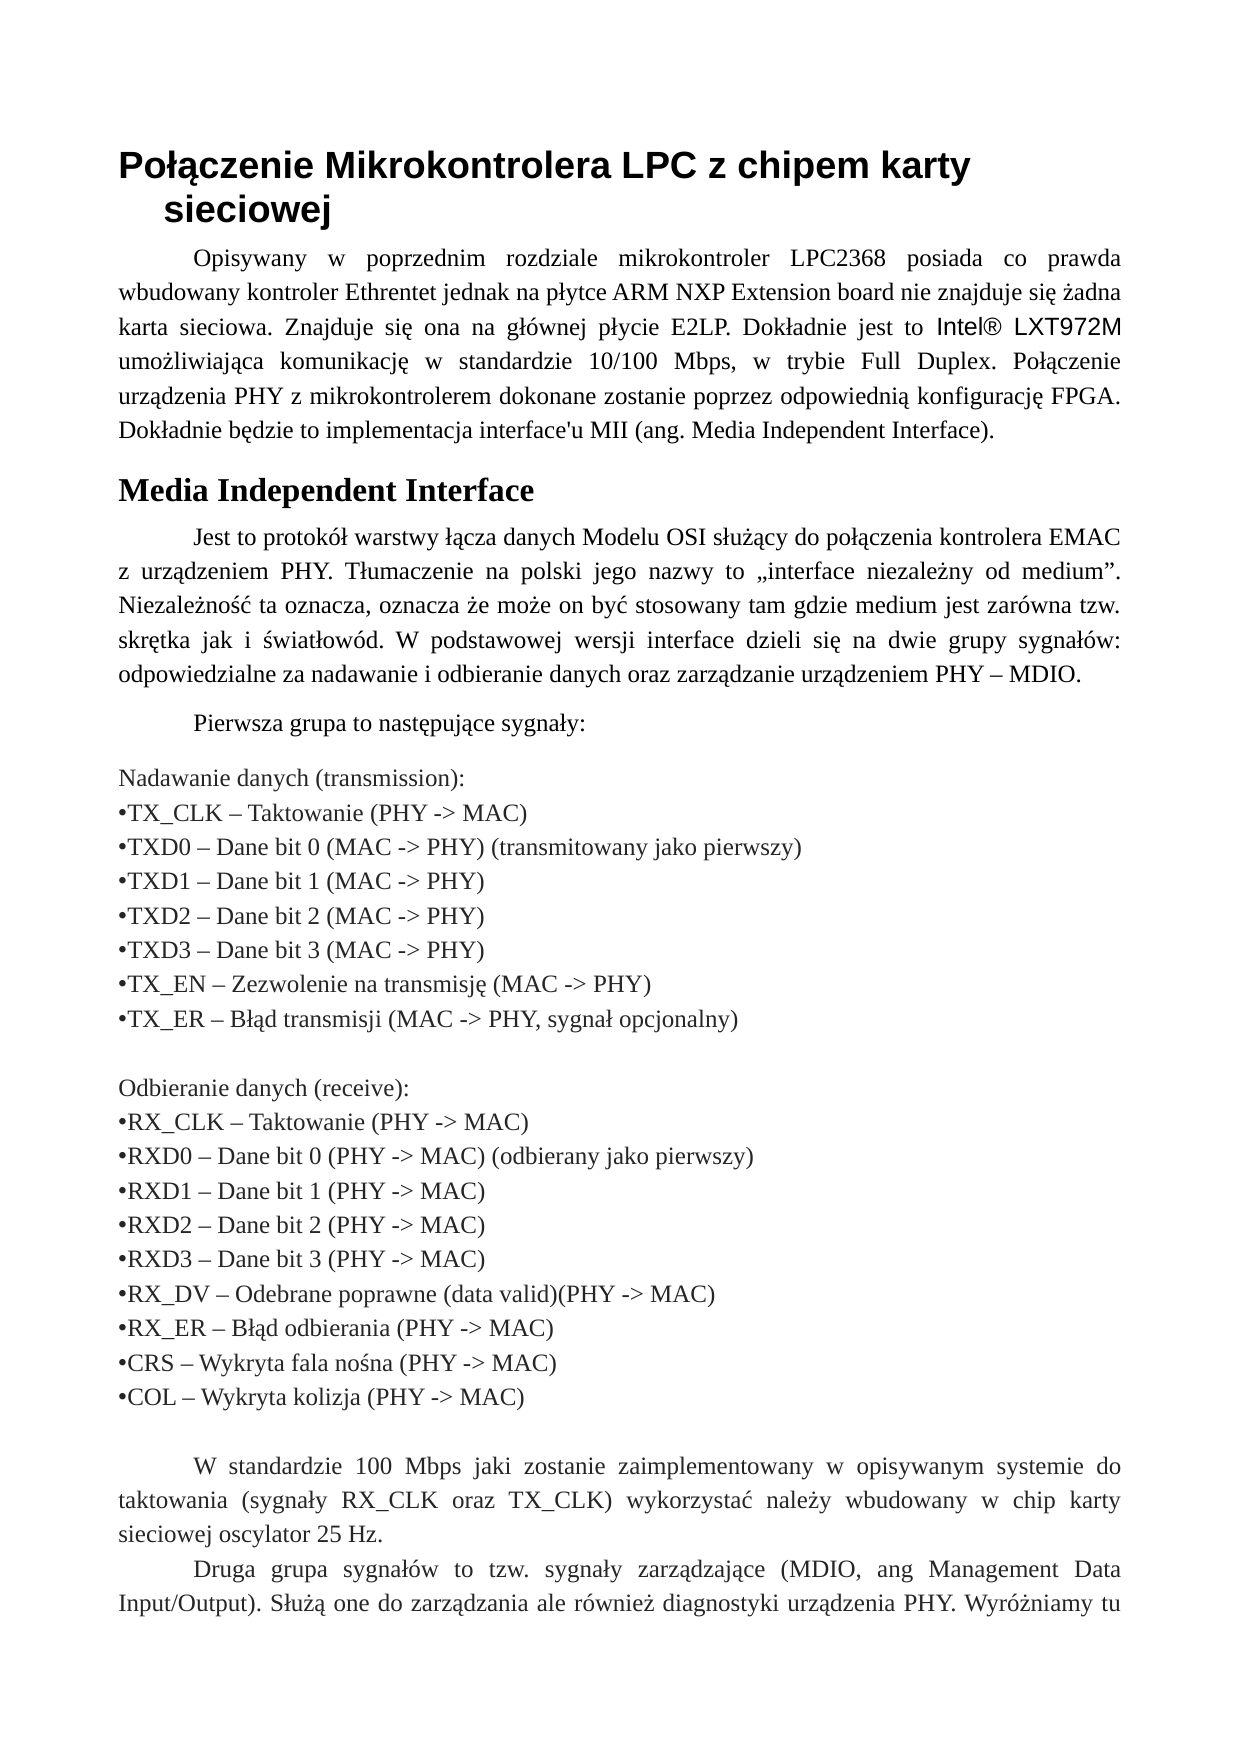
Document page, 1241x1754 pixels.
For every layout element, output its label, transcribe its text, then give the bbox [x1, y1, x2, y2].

list TX_EN – Zezwolenie na transmisję (MAC -> PHY) [118, 964, 1122, 998]
subtitle Połączenie Mikrokontrolera LPC z chipem karty sieciowej [118, 143, 1122, 230]
list RXD2 – Dane bit 2 (PHY -> MAC) [118, 1204, 1122, 1239]
list RX_CLK – Taktowanie (PHY -> MAC) [118, 1101, 1122, 1136]
list TX_ER – Błąd transmisji (MAC -> PHY, sygnał opcjonalny) [118, 998, 1122, 1033]
text Pierwsza grupa to następujące sygnały: [118, 708, 1122, 737]
text Nadawanie danych (transmission): [118, 758, 1122, 792]
text Odbieranie danych (receive): [118, 1067, 1122, 1101]
list RX_DV – Odebrane poprawne (data valid)(PHY -> MAC) [118, 1273, 1122, 1308]
text W standardzie 100 Mbps jaki zostanie zaimplementowany w opisywanym systemie do taktowania (sygnały RX_CLK oraz TX_CLK) wykorzystać należy wbudowany w chip karty sieciowej oscylator 25 Hz. [118, 1445, 1122, 1548]
text Opisywany w poprzednim rozdziale mikrokontroler LPC2368 posiada co prawda wbudowany kontroler Ethrentet jednak na płytce ARM NXP Extension board nie znajduje się żadna karta sieciowa. Znajduje się ona na głównej płycie E2LP. Dokładnie jest to Intel® LXT972M umożliwiająca komunikację w standardzie 10/100 Mbps, w trybie Full Duplex. Połączenie urządzenia PHY z mikrokontrolerem dokonane zostanie poprzez odpowiednią konfigurację FPGA. Dokładnie będzie to implementacja interface'u MII (ang. Media Independent Interface). [118, 243, 1122, 444]
list TXD1 – Dane bit 1 (MAC -> PHY) [118, 861, 1122, 895]
list RXD0 – Dane bit 0 (PHY -> MAC) (odbierany jako pierwszy) [118, 1136, 1122, 1170]
list RXD3 – Dane bit 3 (PHY -> MAC) [118, 1239, 1122, 1273]
list CRS – Wykryta fala nośna (PHY -> MAC) [118, 1342, 1122, 1376]
subtitle Media Independent Interface [118, 471, 1122, 509]
text Druga grupa sygnałów to tzw. sygnały zarządzające (MDIO, ang Management Data Input/Output). Służą one do zarządzania ale również diagnostyki urządzenia PHY. Wyróżniamy tu [118, 1548, 1122, 1617]
list TXD2 – Dane bit 2 (MAC -> PHY) [118, 895, 1122, 929]
list TXD0 – Dane bit 0 (MAC -> PHY) (transmitowany jako pierwszy) [118, 826, 1122, 861]
list TXD3 – Dane bit 3 (MAC -> PHY) [118, 929, 1122, 964]
list TX_CLK – Taktowanie (PHY -> MAC) [118, 792, 1122, 826]
list COL – Wykryta kolizja (PHY -> MAC) [118, 1376, 1122, 1411]
list RX_ER – Błąd odbierania (PHY -> MAC) [118, 1308, 1122, 1342]
text Jest to protokół warstwy łącza danych Modelu OSI służący do połączenia kontrolera EMAC z urządzeniem PHY. Tłumaczenie na polski jego nazwy to „interface niezależny od medium”. Niezależność ta oznacza, oznacza że może on być stosowany tam gdzie medium jest zarówna tzw. skrętka jak i światłowód. W podstawowej wersji interface dzieli się na dwie grupy sygnałów: odpowiedzialne za nadawanie i odbieranie danych oraz zarządzanie urządzeniem PHY – MDIO. [118, 522, 1122, 688]
list RXD1 – Dane bit 1 (PHY -> MAC) [118, 1170, 1122, 1204]
